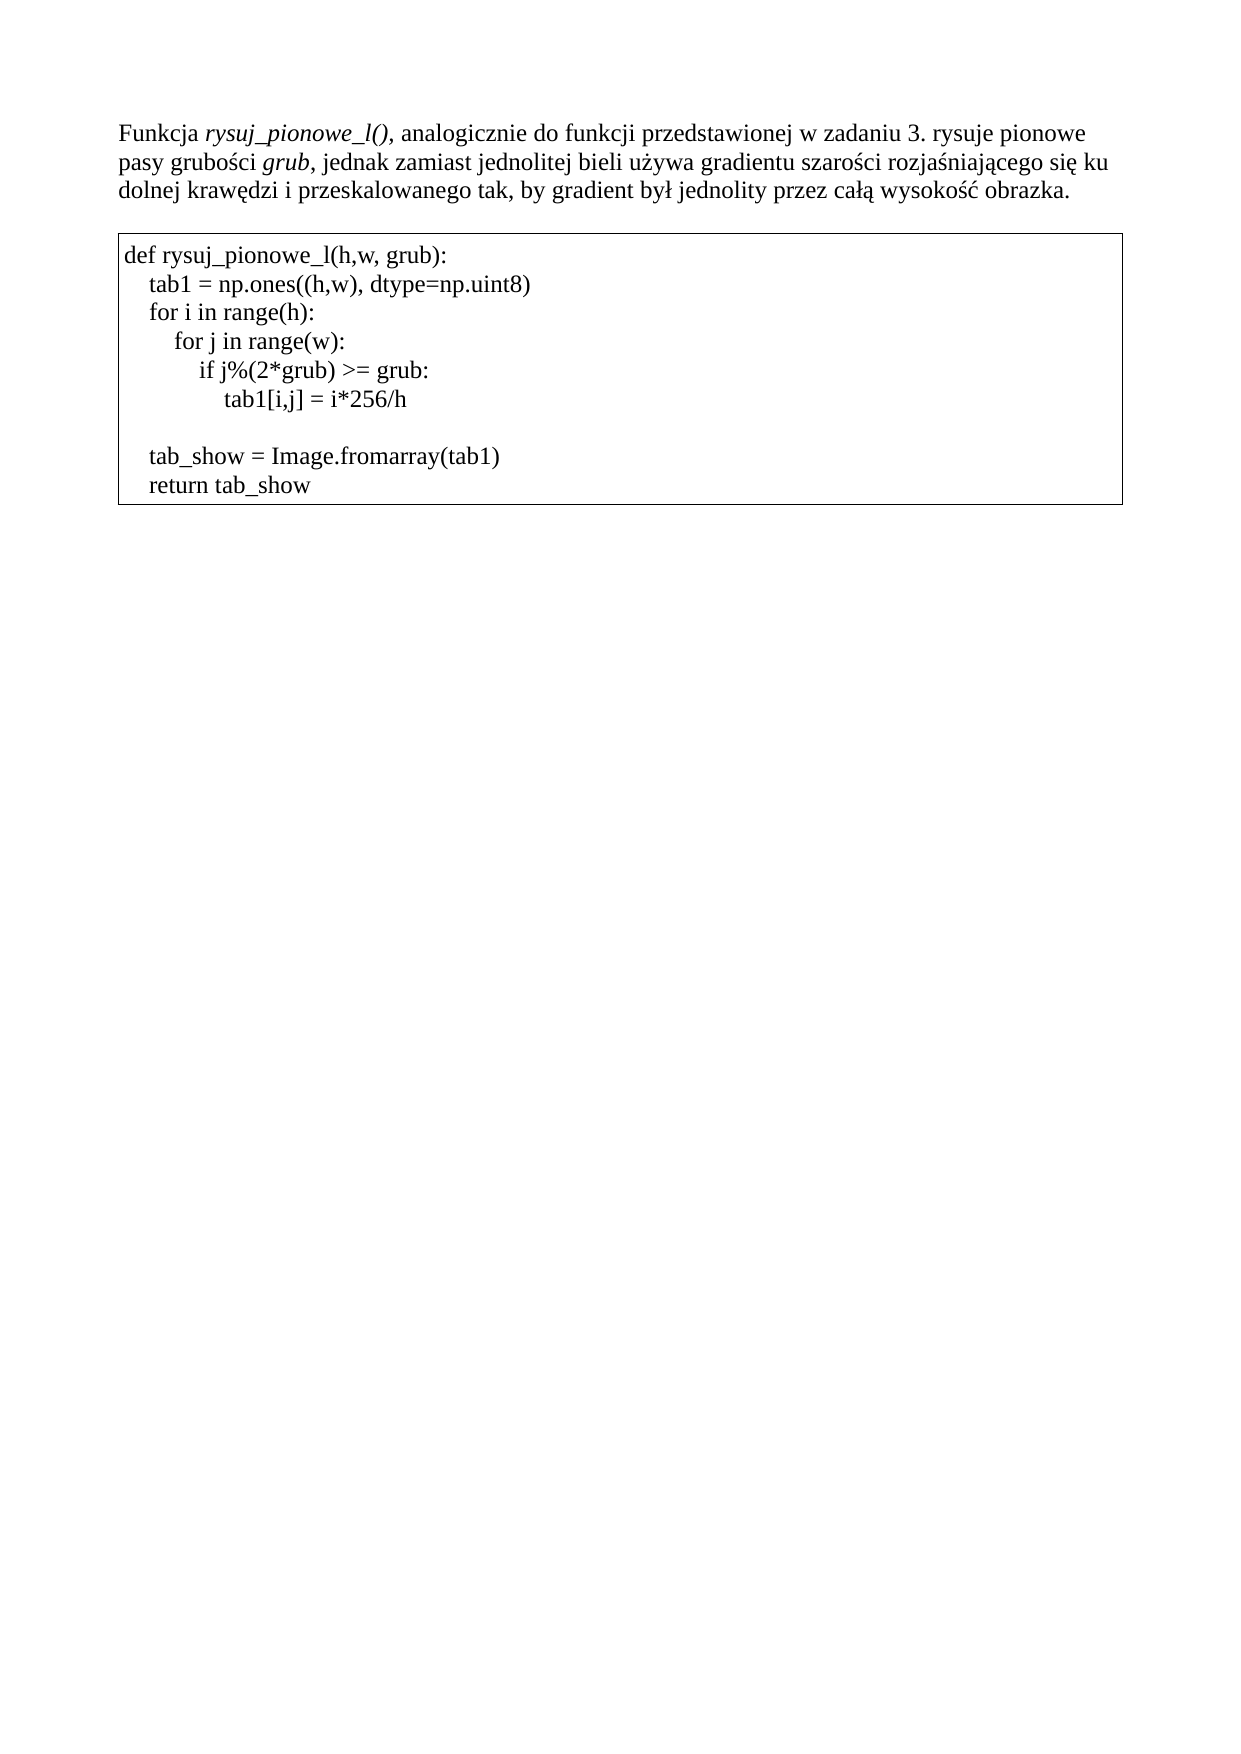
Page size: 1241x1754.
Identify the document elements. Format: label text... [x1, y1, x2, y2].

table_header def rysuj_pionowe_l(h,w, grub): tab1 = np.ones((h,w), dtype=np.uint8) for i in range(h): for j in range(w): if j%(2*grub) >= grub: tab1[i,j] = i*256/h tab_show = Image.fromarray(tab1) return tab_show [119, 234, 1122, 504]
text Funkcja rysuj_pionowe_l(), analogicznie do funkcji przedstawionej w zadaniu 3. rysuje pionowe pasy grubości grub, jednak zamiast jednolitej bieli używa gradientu szarości rozjaśniającego się ku dolnej krawędzi i przeskalowanego tak, by gradient był jednolity przez całą wysokość obrazka. [118, 118, 1122, 233]
